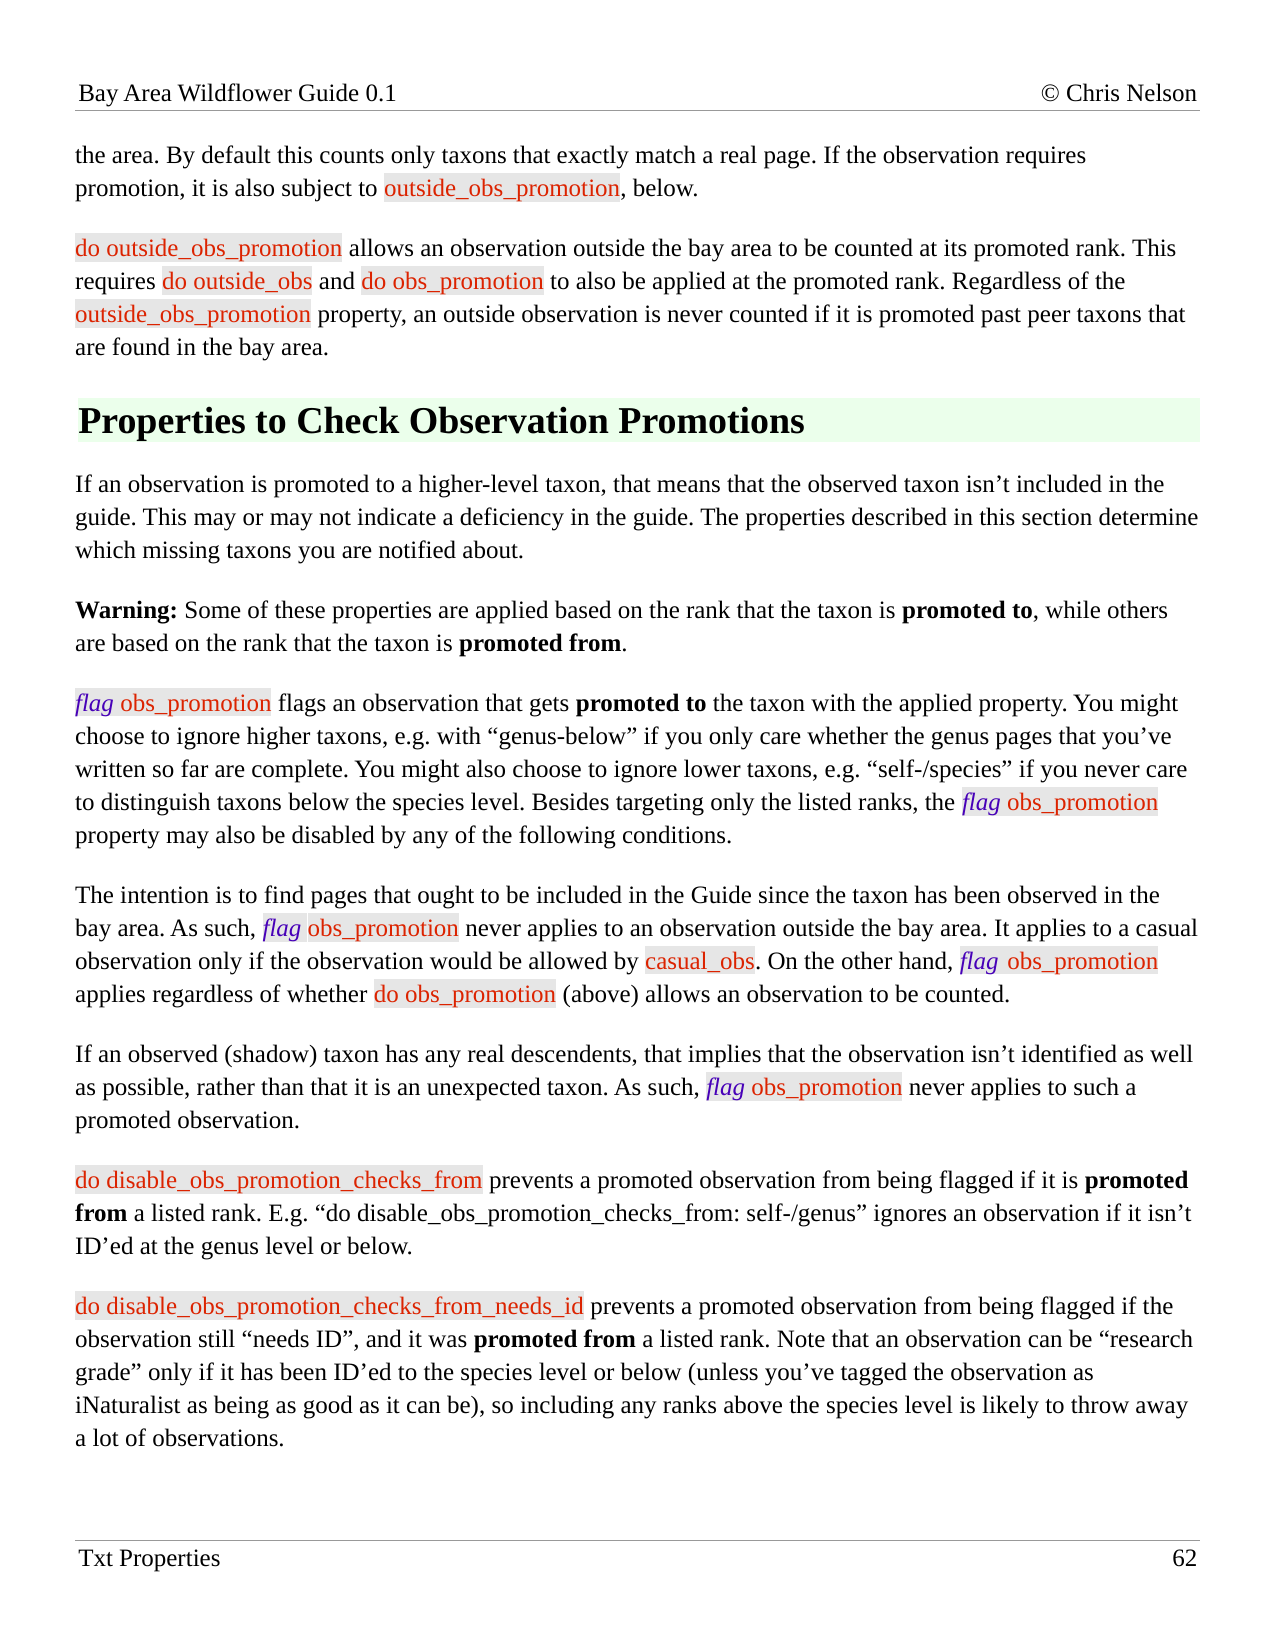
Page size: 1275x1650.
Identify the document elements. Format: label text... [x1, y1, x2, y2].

text The intention is to find pages that ought to be included in the Guide since the taxon has been observed in the bay area. As such, flag obs_promotion never applies to an observation outside the bay area. It applies to a casual observation only if the observation would be allowed by casual_obs. On the other hand, flag obs_promotion applies regardless of whether do obs_promotion (above) allows an observation to be counted. [75, 880, 1200, 1008]
text If an observed (shadow) taxon has any real descendents, that implies that the observation isn’t identified as well as possible, rather than that it is an unexpected taxon. As such, flag obs_promotion never applies to such a promoted observation. [75, 1039, 1200, 1134]
text flag obs_promotion flags an observation that gets promoted to the taxon with the applied property. You might choose to ignore higher taxons, e.g. with “genus-below” if you only care whether the genus pages that you’ve written so far are complete. You might also choose to ignore lower taxons, e.g. “self-/species” if you never care to distinguish taxons below the species level. Besides targeting only the listed ranks, the flag obs_promotion property may also be disabled by any of the following conditions. [75, 688, 1200, 848]
text Warning: Some of these properties are applied based on the rank that the taxon is promoted to, while others are based on the rank that the taxon is promoted from. [75, 595, 1200, 656]
subtitle Properties to Check Observation Promotions [78, 398, 1200, 442]
text the area. By default this counts only taxons that exactly match a real page. If the observation requires promotion, it is also subject to outside_obs_promotion, below. [75, 140, 1200, 202]
text do outside_obs_promotion allows an observation outside the bay area to be counted at its promoted rank. This requires do outside_obs and do obs_promotion to also be applied at the promoted rank. Regardless of the outside_obs_promotion property, an outside observation is never counted if it is promoted past peer taxons that are found in the bay area. [75, 233, 1200, 361]
text do disable_obs_promotion_checks_from_needs_id prevents a promoted observation from being flagged if the observation still “needs ID”, and it was promoted from a listed rank. Note that an observation can be “research grade” only if it has been ID’ed to the species level or below (unless you’ve tagged the observation as iNaturalist as being as good as it can be), so including any ranks above the species level is likely to throw away a lot of observations. [75, 1291, 1200, 1452]
text If an observation is promoted to a higher-level taxon, that means that the observed taxon isn’t included in the guide. This may or may not indicate a deficiency in the guide. The properties described in this section determine which missing taxons you are notified about. [75, 469, 1200, 563]
text do disable_obs_promotion_checks_from prevents a promoted observation from being flagged if it is promoted from a listed rank. E.g. “do disable_obs_promotion_checks_from: self-/genus” ignores an observation if it isn’t ID’ed at the genus level or below. [75, 1165, 1200, 1260]
